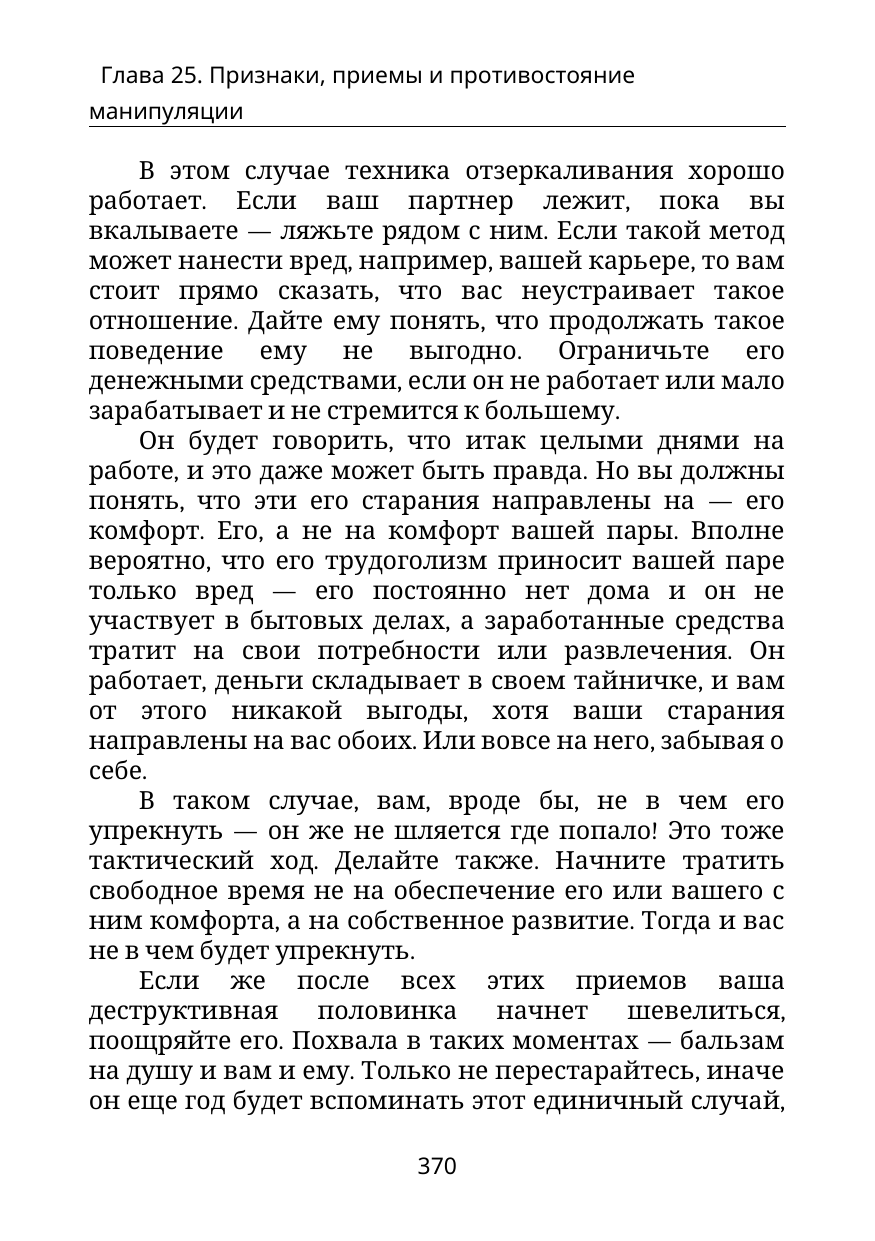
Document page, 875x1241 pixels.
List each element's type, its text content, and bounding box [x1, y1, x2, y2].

text В этом случае техника отзеркаливания хорошо работает. Если ваш партнер лежит, пока вы вкалываете — ляжьте рядом с ним. Если такой метод может нанести вред, например, вашей карьере, то вам стоит прямо сказать, что вас неустраивает такое отношение. Дайте ему понять, что продолжать такое поведение ему не выгодно. Ограничьте его денежными средствами, если он не работает или мало зарабатывает и не стремится к большему. [88, 156, 786, 426]
text Он будет говорить, что итак целыми днями на работе, и это даже может быть правда. Но вы должны понять, что эти его старания направлены на — его комфорт. Его, а не на комфорт вашей пары. Вполне вероятно, что его трудоголизм приносит вашей паре только вред — его постоянно нет дома и он не участвует в бытовых делах, а заработанные средства тратит на свои потребности или развлечения. Он работает, деньги складывает в своем тайничке, и вам от этого никакой выгоды, хотя ваши старания направлены на вас обоих. Или вовсе на него, забывая о себе. [88, 426, 786, 786]
text В таком случае, вам, вроде бы, не в чем его упрекнуть — он же не шляется где попало! Это тоже тактический ход. Делайте также. Начните тратить свободное время не на обеспечение его или вашего с ним комфорта, а на собственное развитие. Тогда и вас не в чем будет упрекнуть. [88, 786, 786, 966]
text Если же после всех этих приемов ваша деструктивная половинка начнет шевелиться, поощряйте его. Похвала в таких моментах — бальзам на душу и вам и ему. Только не перестарайтесь, иначе он еще год будет вспоминать этот единичный случай, [88, 966, 786, 1116]
